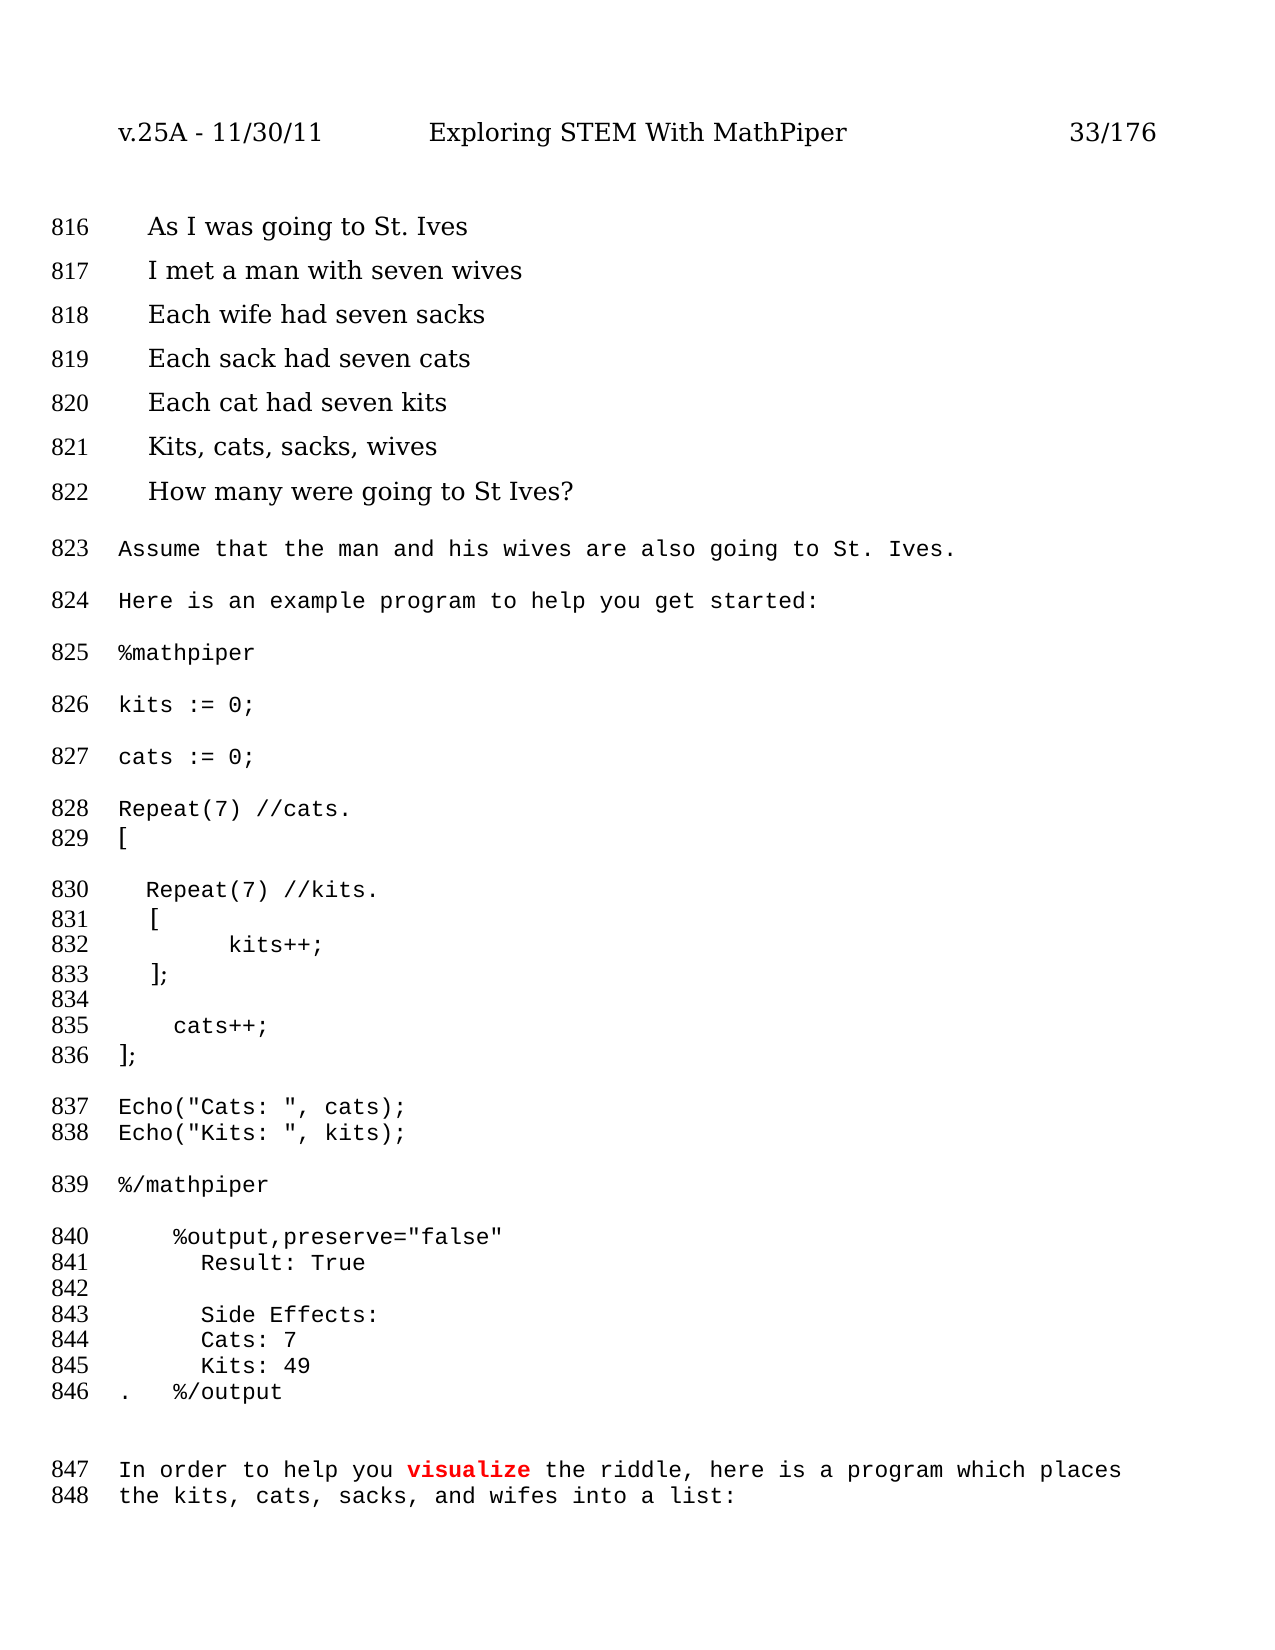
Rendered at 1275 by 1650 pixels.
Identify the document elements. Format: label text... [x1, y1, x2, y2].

text . %/output [118, 1381, 1157, 1407]
text %mathpiper [118, 642, 1157, 667]
text Kits: 49 [118, 1355, 1157, 1381]
text kits := 0; [118, 693, 1157, 719]
text Result: True [118, 1251, 1157, 1277]
text %output,preserve="false" [118, 1225, 1157, 1251]
text I met a man with seven wives [148, 256, 1157, 285]
text Repeat(7) //kits. [118, 878, 1157, 904]
text ]; [118, 1040, 1157, 1069]
text Cats: 7 [118, 1329, 1157, 1355]
text Echo("Kits: ", kits); [118, 1121, 1157, 1147]
text ]; [118, 959, 1157, 988]
text Side Effects: [118, 1303, 1157, 1329]
text %/mathpiper [118, 1173, 1157, 1199]
text cats := 0; [118, 745, 1157, 771]
text Each cat had seven kits [148, 388, 1157, 417]
text cats++; [118, 1014, 1157, 1040]
text [ [118, 904, 1157, 933]
text As I was going to St. Ives [148, 212, 1157, 241]
text Repeat(7) //cats. [118, 797, 1157, 823]
text Here is an example program to help you get started: [118, 590, 1157, 616]
text Each wife had seven sacks [148, 300, 1157, 329]
text How many were going to St Ives? [148, 477, 1157, 506]
text Assume that the man and his wives are also going to St. Ives. [118, 538, 1157, 564]
text kits++; [118, 933, 1157, 959]
text Kits, cats, sacks, wives [148, 432, 1157, 462]
text Echo("Cats: ", cats); [118, 1095, 1157, 1121]
text [ [118, 823, 1157, 852]
text Each sack had seven cats [148, 344, 1157, 373]
text In order to help you visualize the riddle, here is a program which places the kits, cats, sacks, and wifes into a list: [118, 1458, 1157, 1510]
